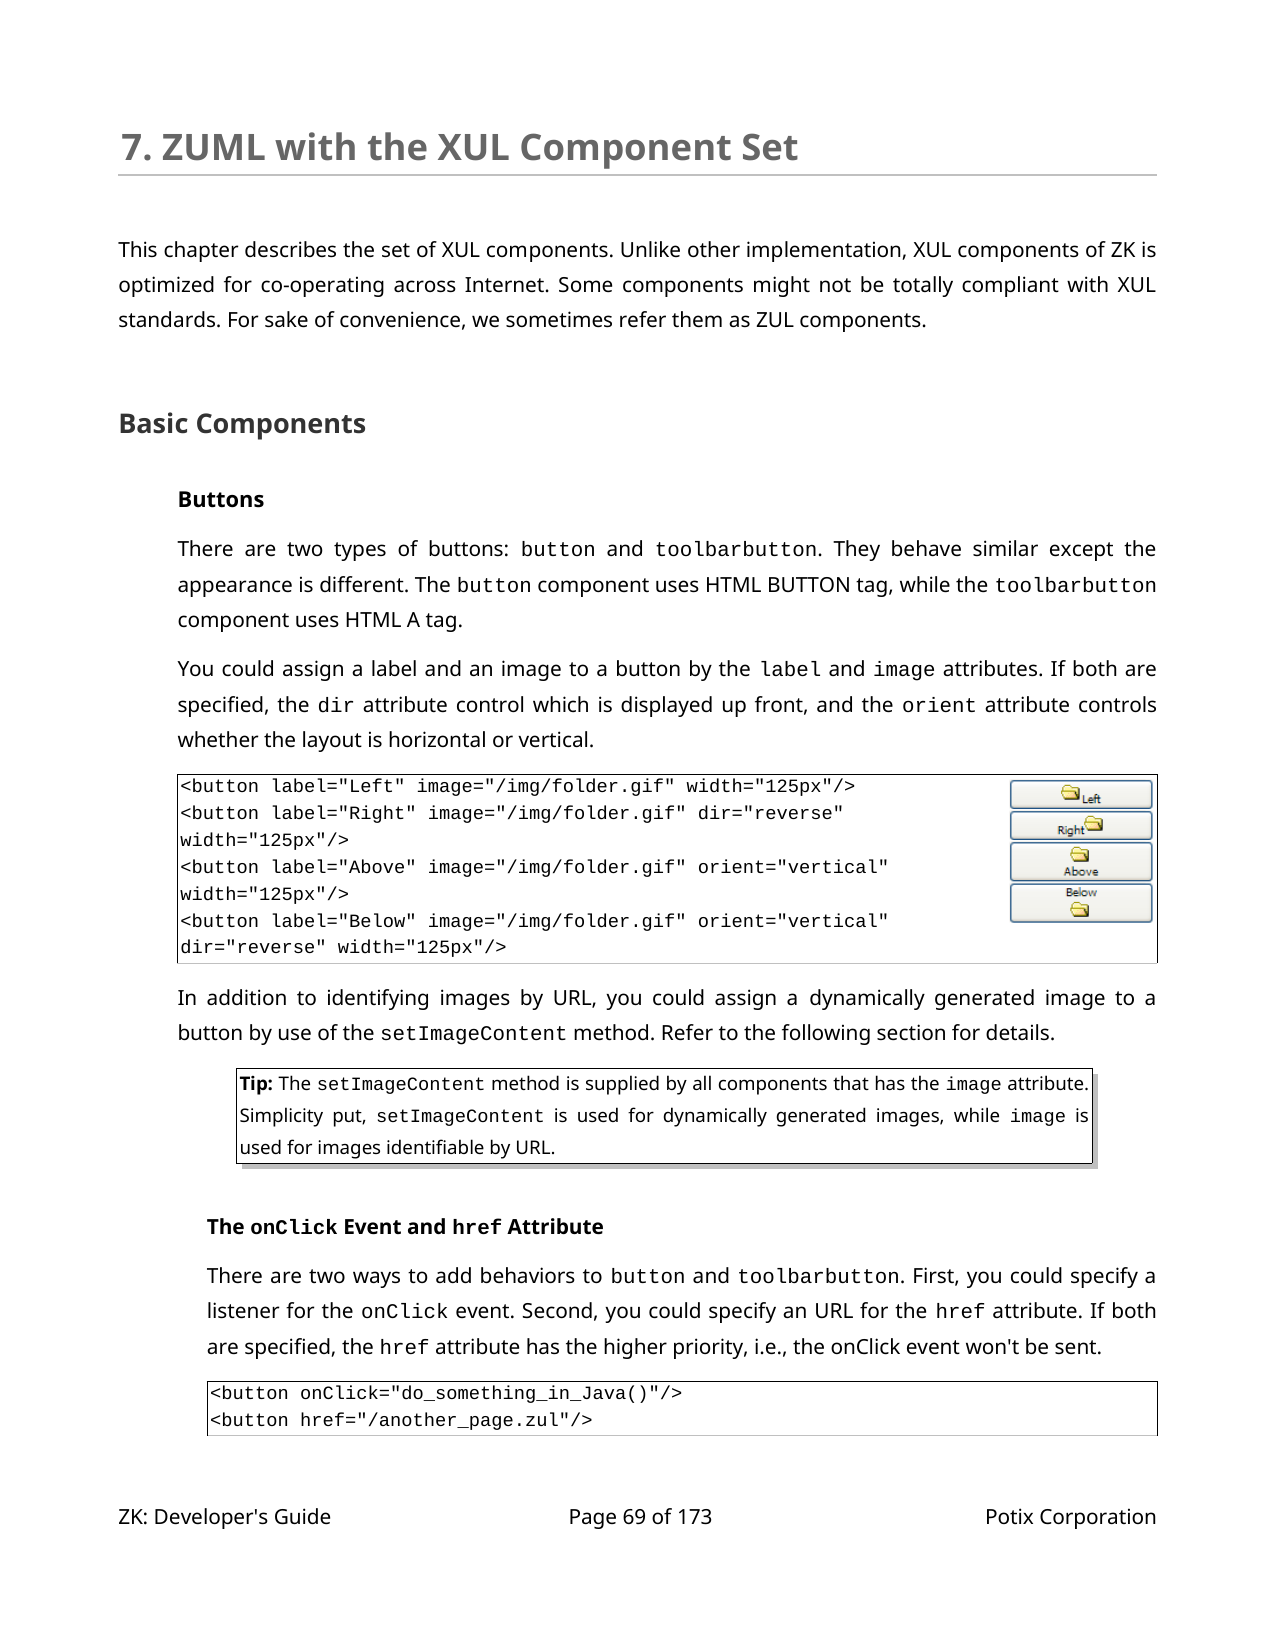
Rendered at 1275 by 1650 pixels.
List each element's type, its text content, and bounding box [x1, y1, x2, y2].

text In addition to identifying images by URL, you could assign a dynamically generated image to a button by use of the setImageContent method. Refer to the following section for details. [177, 983, 1157, 1047]
text <button label="Below" image="/img/folder.gif" orient="vertical" dir="reverse" width="125px"/> [178, 909, 1157, 963]
subtitle Basic Components [118, 404, 1157, 441]
text You could assign a label and an image to a button by the label and image attributes. If both are specified, the dir attribute control which is displayed up front, and the orient attribute controls whether the layout is horizontal or vertical. [177, 654, 1157, 753]
text This chapter describes the set of XUL components. Unlike other implementation, XUL components of ZK is optimized for co-operating across Internet. Some components might not be totally compliant with XUL standards. For sake of convenience, we sometimes refer them as ZUL components. [118, 235, 1157, 333]
text <button label="Right" image="/img/folder.gif" dir="reverse" width="125px"/> [178, 801, 1008, 852]
subtitle The onClick Event and href Attribute [207, 1212, 1157, 1240]
text <button label="Left" image="/img/folder.gif" width="125px"/> [178, 775, 1157, 798]
subtitle Buttons [177, 484, 1157, 514]
picture [1008, 778, 1156, 925]
text <button href="/another_page.zul"/> [208, 1408, 1157, 1435]
text There are two types of buttons: button and toolbarbutton. They behave similar except the appearance is different. The button component uses HTML BUTTON tag, while the toolbarbutton component uses HTML A tag. [177, 534, 1157, 633]
text <button onClick="do_something_in_Java()"/> [208, 1382, 1157, 1405]
text Tip: The setImageContent method is supplied by all components that has the image attribute. Simplicity put, setImageContent is used for dynamically generated images, while image is used for images identifiable by URL. [237, 1069, 1092, 1163]
text <button label="Above" image="/img/folder.gif" orient="vertical" width="125px"/> [178, 855, 1008, 906]
text There are two ways to add behaviors to button and toolbarbutton. First, you could specify a listener for the onClick event. Second, you could specify an URL for the href attribute. If both are specified, the href attribute has the higher priority, i.e., the onClick event won't be sent. [207, 1261, 1157, 1361]
subtitle 7. ZUML with the XUL Component Set [118, 118, 1157, 174]
